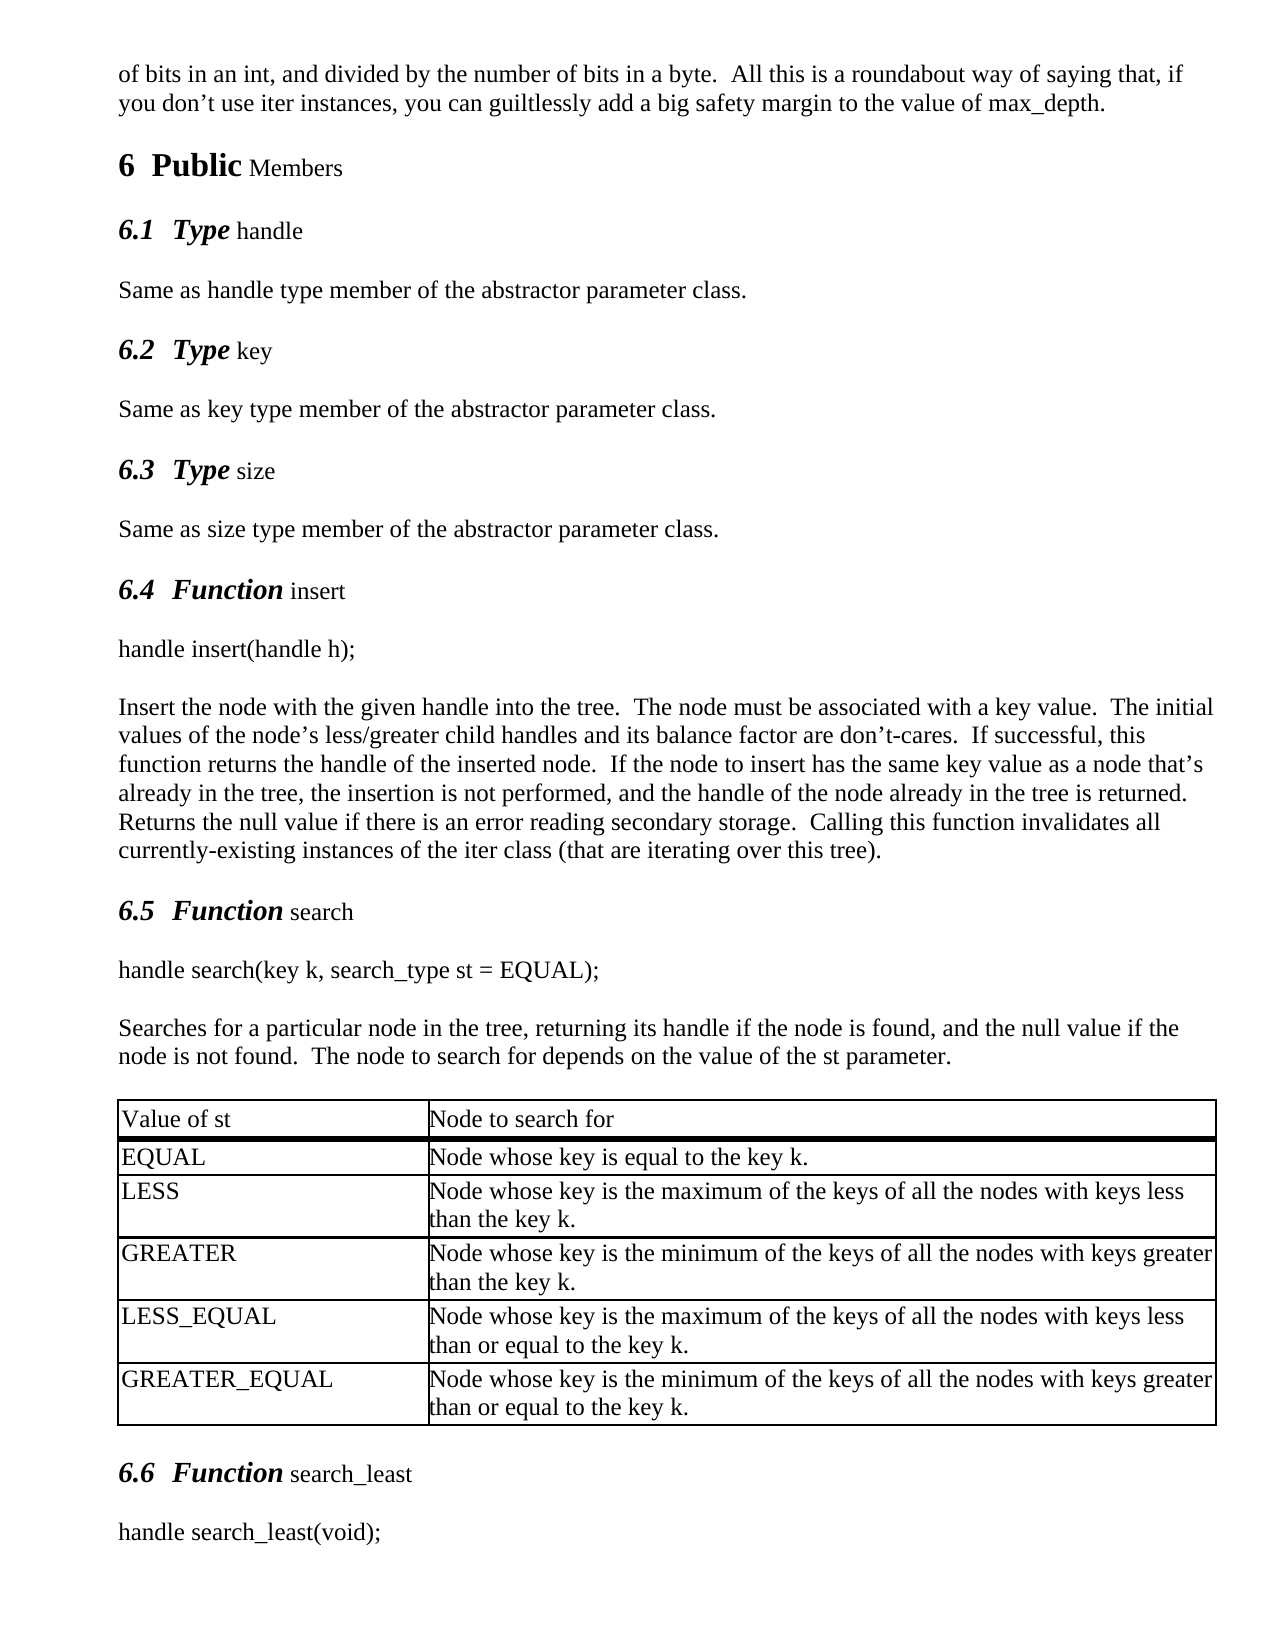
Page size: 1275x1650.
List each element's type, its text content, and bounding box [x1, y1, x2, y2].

text 6.2 Type key [118, 332, 1216, 366]
table_cell GREATER [119, 1239, 428, 1299]
text Same as handle type member of the abstractor parameter class. [118, 275, 1216, 303]
text handle insert(handle h); [118, 634, 1216, 663]
text 6 Public Members [118, 145, 1216, 184]
text handle search(key k, search_type st = EQUAL); [118, 955, 1216, 984]
table_header Value of st [119, 1101, 428, 1136]
text of bits in an int, and divided by the number of bits in a byte. All this is a roundabout way of saying that, if you don’t use iter instances, you can guiltlessly add a big safety margin to the value of max_depth. [118, 59, 1216, 117]
table_cell Node whose key is the maximum of the keys of all the nodes with keys less than or equal to the key k. [430, 1301, 1215, 1362]
text 6.6 Function search_least [118, 1455, 1216, 1488]
text 6.5 Function search [118, 893, 1216, 926]
text 6.1 Type handle [118, 212, 1216, 246]
table_cell Node whose key is the maximum of the keys of all the nodes with keys less than the key k. [430, 1176, 1215, 1236]
text 6.4 Function insert [118, 572, 1216, 605]
text Same as key type member of the abstractor parameter class. [118, 394, 1216, 423]
table_cell EQUAL [119, 1142, 428, 1174]
table_cell LESS [119, 1176, 428, 1236]
table_cell LESS_EQUAL [119, 1301, 428, 1362]
text Insert the node with the given handle into the tree. The node must be associated with a key value. The initial values of the node’s less/greater child handles and its balance factor are don’t-cares. If successful, this function returns the handle of the inserted node. If the node to insert has the same key value as a node that’s already in the tree, the insertion is not performed, and the handle of the node already in the tree is returned. Returns the null value if there is an error reading secondary storage. Calling this function invalidates all currently-existing instances of the iter class (that are iterating over this tree). [118, 692, 1216, 864]
text Same as size type member of the abstractor parameter class. [118, 514, 1216, 543]
text 6.3 Type size [118, 452, 1216, 486]
table_header Node to search for [430, 1101, 1215, 1136]
text Searches for a particular node in the tree, returning its handle if the node is found, and the null value if the node is not found. The node to search for depends on the value of the st parameter. [118, 1013, 1216, 1070]
text handle search_least(void); [118, 1517, 1216, 1546]
table_cell GREATER_EQUAL [119, 1364, 428, 1424]
table_cell Node whose key is equal to the key k. [430, 1142, 1215, 1174]
table_cell Node whose key is the minimum of the keys of all the nodes with keys greater than or equal to the key k. [430, 1364, 1215, 1424]
table_cell Node whose key is the minimum of the keys of all the nodes with keys greater than the key k. [430, 1239, 1215, 1299]
